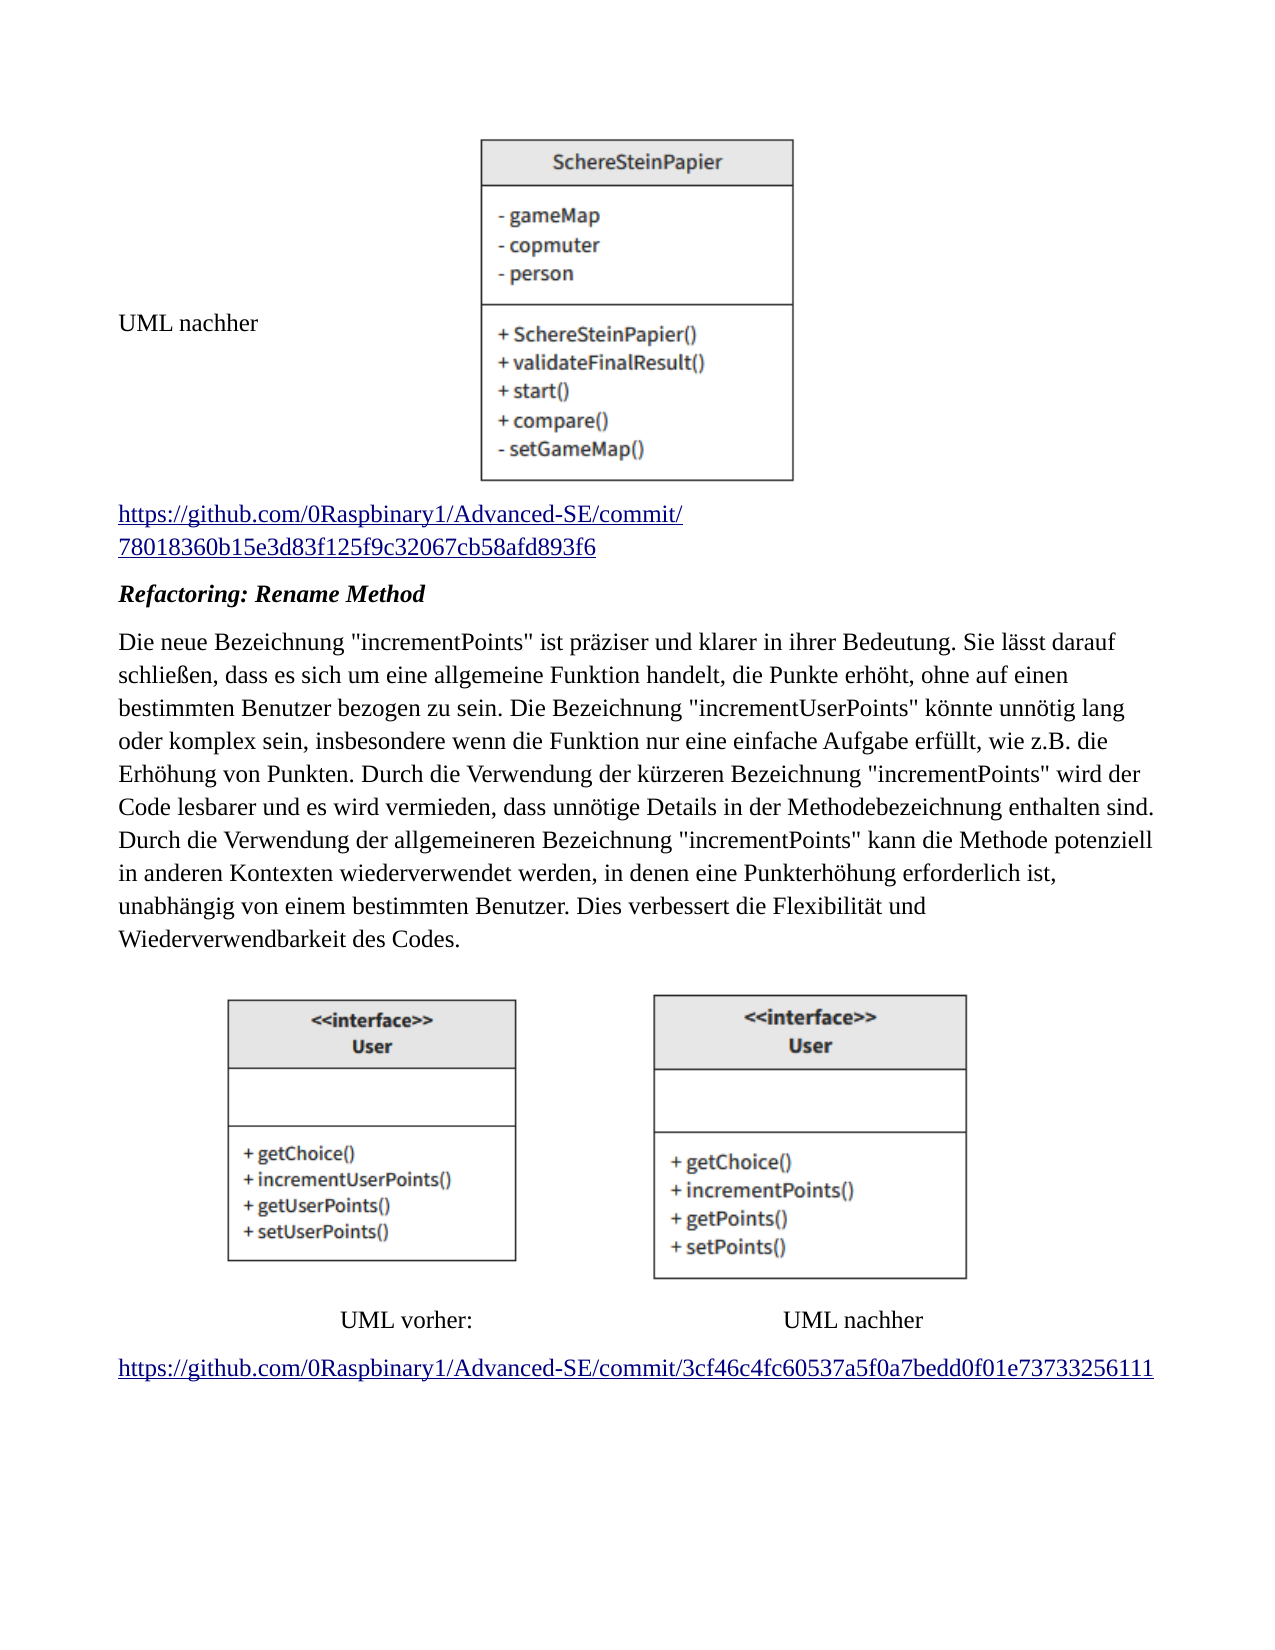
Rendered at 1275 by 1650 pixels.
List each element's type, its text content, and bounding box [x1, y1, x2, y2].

picture [209, 981, 531, 1289]
text https://github.com/0Raspbinary1/Advanced-SE/commit/78018360b15e3d83f125f9c32067cb58afd893f6 [118, 499, 1157, 561]
text [805, 308, 1157, 337]
picture [470, 127, 805, 497]
text https://github.com/0Raspbinary1/Advanced-SE/commit/3cf46c4fc60537a5f0a7bedd0f01e73733256111 [118, 1353, 1157, 1382]
text Refactoring: Rename Method [118, 579, 1157, 608]
picture [649, 985, 972, 1292]
text UML nachher [118, 308, 470, 337]
text UML vorher: UML nachher [118, 1305, 1157, 1334]
text Die neue Bezeichnung "incrementPoints" ist präziser und klarer in ihrer Bedeutung. Sie lässt darauf schließen, dass es sich um eine allgemeine Funktion handelt, die Punkte erhöht, ohne auf einen bestimmten Benutzer bezogen zu sein. Die Bezeichnung "incrementUserPoints" könnte unnötig lang oder komplex sein, insbesondere wenn die Funktion nur eine einfache Aufgabe erfüllt, wie z.B. die Erhöhung von Punkten. Durch die Verwendung der kürzeren Bezeichnung "incrementPoints" wird der Code lesbarer und es wird vermieden, dass unnötige Details in der Methodebezeichnung enthalten sind. Durch die Verwendung der allgemeineren Bezeichnung "incrementPoints" kann die Methode potenziell in anderen Kontexten wiederverwendet werden, in denen eine Punkterhöhung erforderlich ist, unabhängig von einem bestimmten Benutzer. Dies verbessert die Flexibilität und Wiederverwendbarkeit des Codes. [118, 627, 1157, 953]
